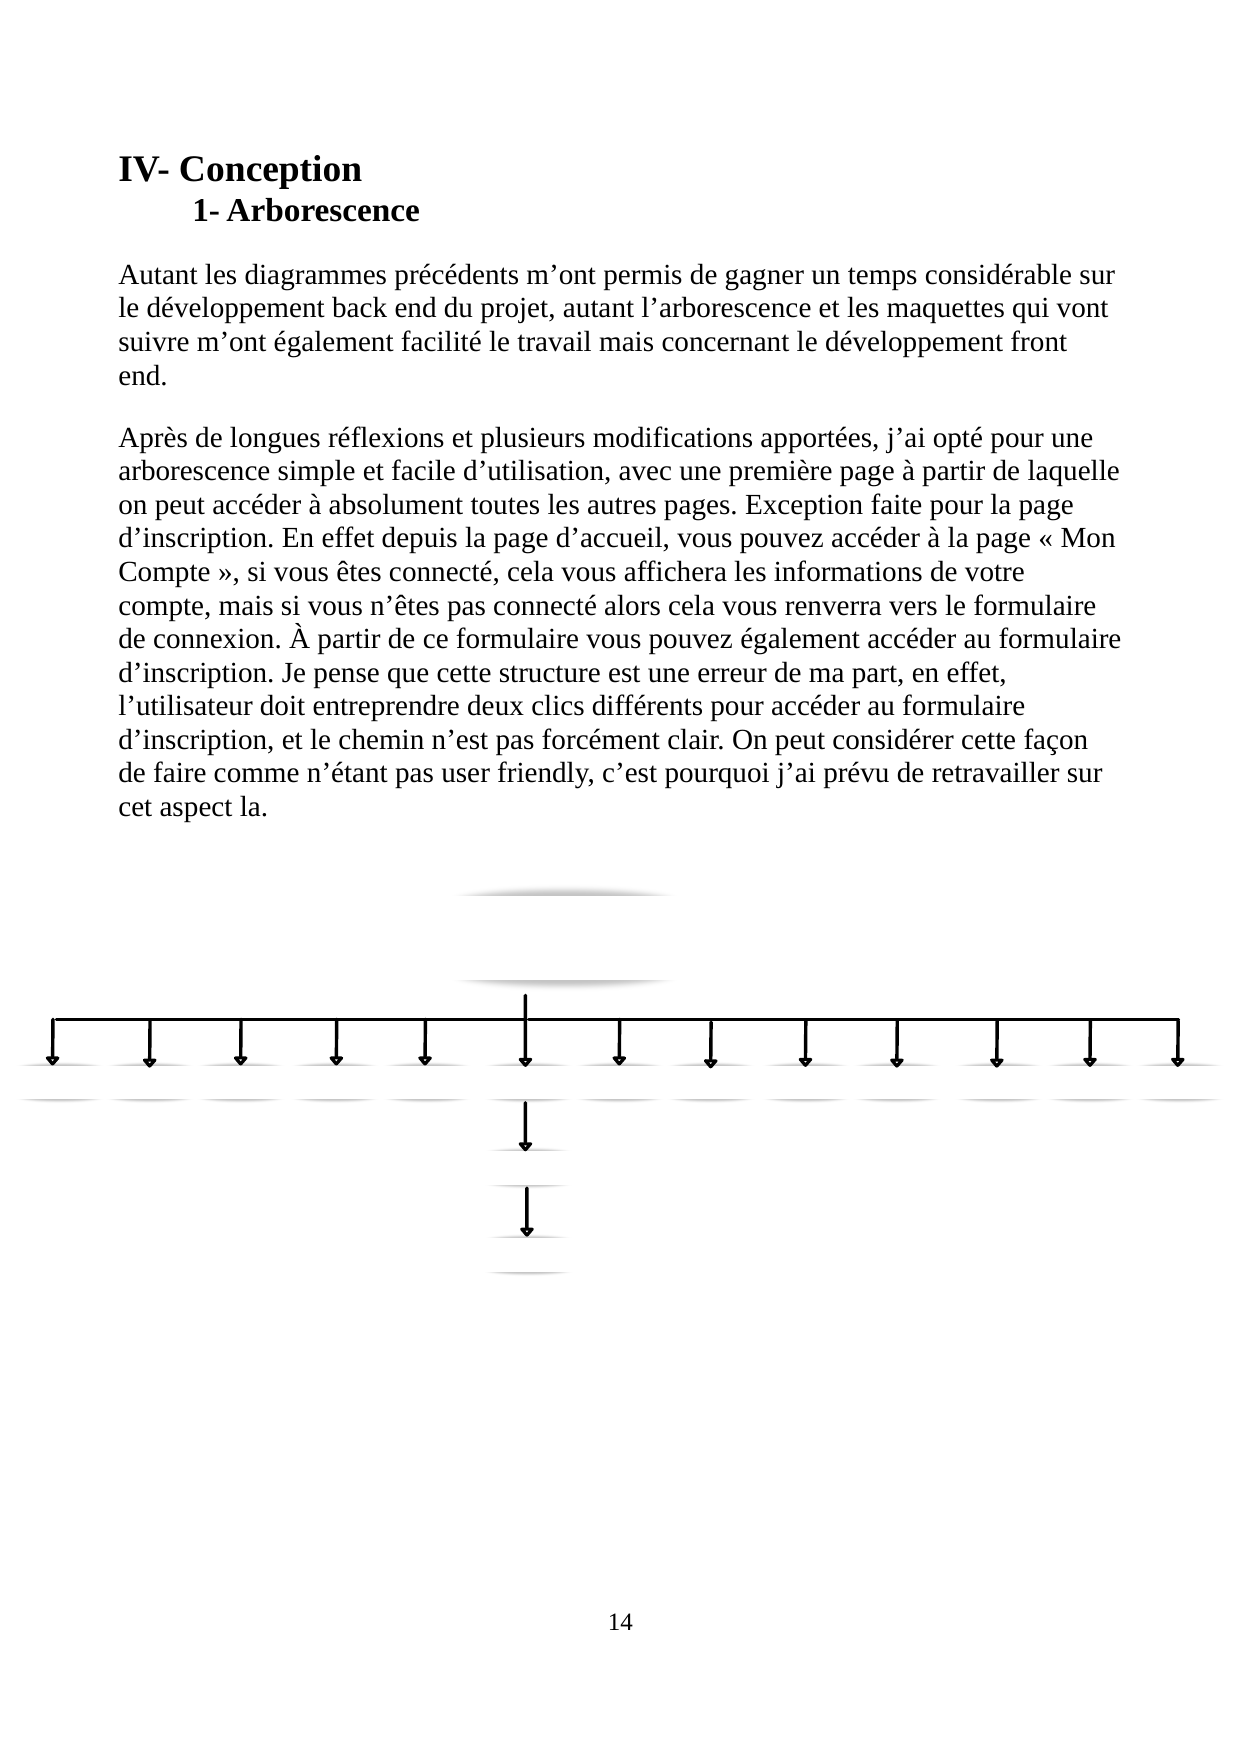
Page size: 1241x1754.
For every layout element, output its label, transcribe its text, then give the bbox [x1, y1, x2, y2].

text Après de longues réflexions et plusieurs modifications apportées, j’ai opté pour une arborescence simple et facile d’utilisation, avec une première page à partir de laquelle on peut accéder à absolument toutes les autres pages. Exception faite pour la page d’inscription. En effet depuis la page d’accueil, vous pouvez accéder à la page « Mon Compte », si vous êtes connecté, cela vous affichera les informations de votre compte, mais si vous n’êtes pas connecté alors cela vous renverra vers le formulaire de connexion. À partir de ce formulaire vous pouvez également accéder au formulaire d’inscription. Je pense que cette structure est une erreur de ma part, en effet, l’utilisateur doit entreprendre deux clics différents pour accéder au formulaire d’inscription, et le chemin n’est pas forcément clair. On peut considérer cette façon de faire comme n’étant pas user friendly, c’est pourquoi j’ai prévu de retravailler sur cet aspect la. [118, 420, 1122, 822]
text 1- Arborescence [118, 190, 1122, 228]
text IV- Conception [118, 147, 1122, 190]
text Autant les diagrammes précédents m’ont permis de gagner un temps considérable sur le développement back end du projet, autant l’arborescence et les maquettes qui vont suivre m’ont également facilité le travail mais concernant le développement front end. [118, 257, 1122, 391]
